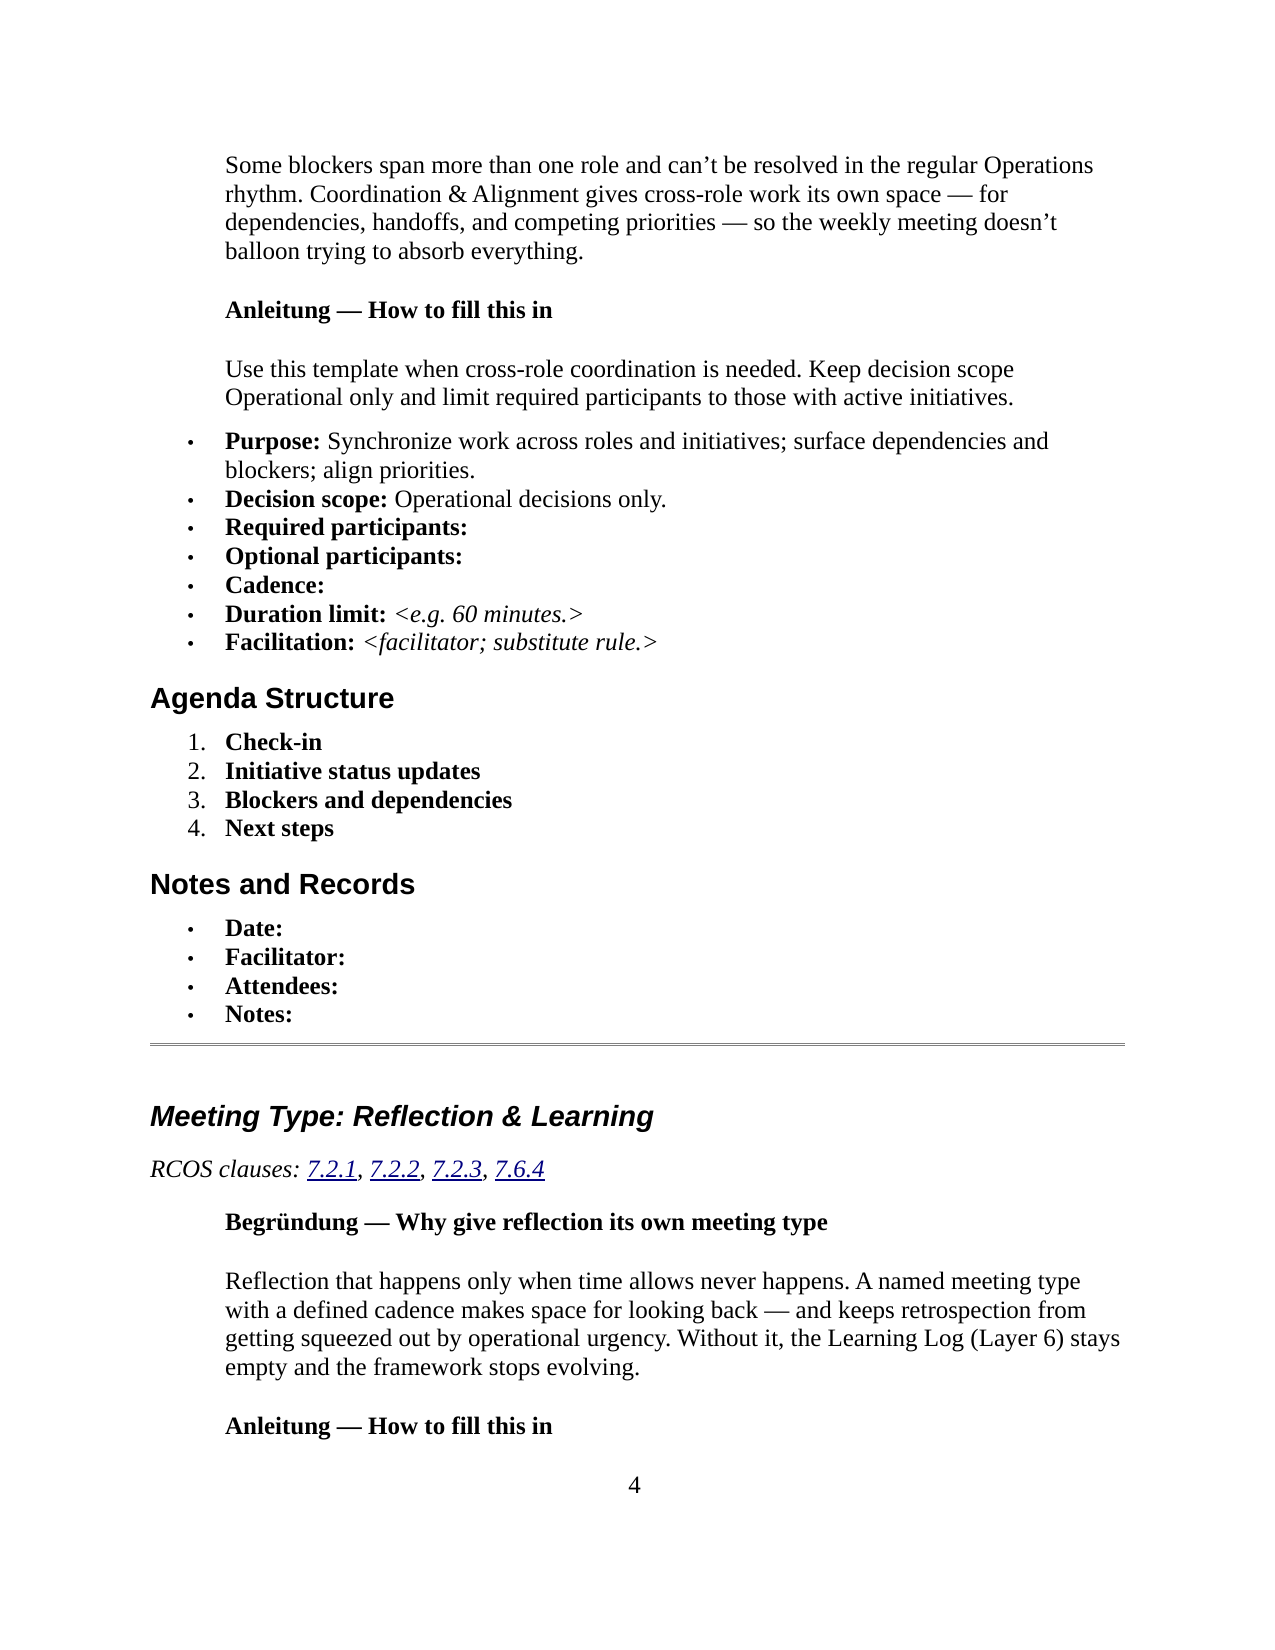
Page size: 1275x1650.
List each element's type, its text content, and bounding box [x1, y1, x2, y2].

list Blockers and dependencies [187, 785, 1125, 813]
list Decision scope: Operational decisions only. [187, 484, 1125, 512]
subtitle Notes and Records [150, 867, 1125, 901]
text RCOS clauses: 7.2.1, 7.2.2, 7.2.3, 7.6.4 [150, 1154, 1125, 1183]
text Begründung — Why give reflection its own meeting type [225, 1207, 1125, 1236]
text Use this template when cross-role coordination is needed. Keep decision scope Operational only and limit required participants to those with active initiatives. [225, 354, 1125, 411]
list Facilitator: [187, 942, 1125, 971]
list Attendees: [187, 971, 1125, 999]
text Reflection that happens only when time allows never happens. A named meeting type with a defined cadence makes space for looking back — and keeps retrospection from getting squeezed out by operational urgency. Without it, the Learning Log (Layer 6) stays empty and the framework stops evolving. [225, 1266, 1125, 1381]
list Duration limit: <e.g. 60 minutes.> [187, 599, 1125, 627]
list Next steps [187, 813, 1125, 842]
text Some blockers span more than one role and can’t be resolved in the regular Operations rhythm. Coordination & Alignment gives cross-role work its own space — for dependencies, handoffs, and competing priorities — so the weekly meeting doesn’t balloon trying to absorb everything. [225, 150, 1125, 265]
list Cadence: [187, 570, 1125, 599]
list Check-in [187, 727, 1125, 756]
list Date: [187, 913, 1125, 942]
subtitle Meeting Type: Reflection & Learning [150, 1099, 1125, 1133]
list Optional participants: [187, 541, 1125, 570]
list Facilitation: <facilitator; substitute rule.> [187, 627, 1125, 656]
list Notes: [187, 999, 1125, 1028]
text Anleitung — How to fill this in [225, 1411, 1125, 1440]
text Anleitung — How to fill this in [225, 295, 1125, 324]
list Required participants: [187, 512, 1125, 541]
list Purpose: Synchronize work across roles and initiatives; surface dependencies and blockers; align priorities. [187, 426, 1125, 484]
list Initiative status updates [187, 756, 1125, 785]
subtitle Agenda Structure [150, 681, 1125, 715]
